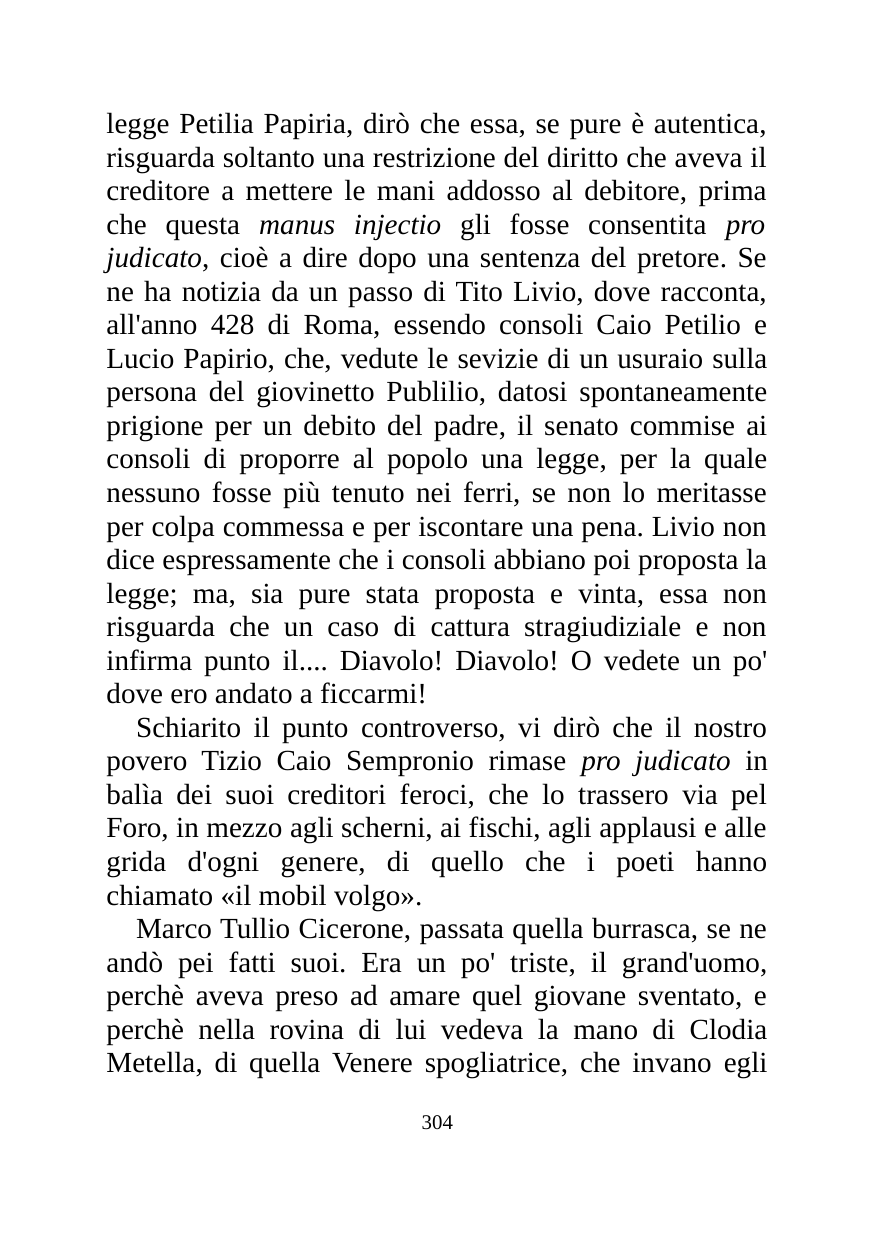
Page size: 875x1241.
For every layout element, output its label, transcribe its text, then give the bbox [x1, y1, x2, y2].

text Schiarito il punto controverso, vi dirò che il nostro povero Tizio Caio Sempronio rimase pro judicato in balìa dei suoi creditori feroci, che lo trassero via pel Foro, in mezzo agli scherni, ai fischi, agli applausi e alle grida d'ogni genere, di quello che i poeti hanno chiamato «il mobil volgo». [106, 710, 768, 911]
text Marco Tullio Cicerone, passata quella burrasca, se ne andò pei fatti suoi. Era un po' triste, il grand'uomo, perchè aveva preso ad amare quel giovane sventato, e perchè nella rovina di lui vedeva la mano di Clodia Metella, di quella Venere spogliatrice, che invano egli [106, 911, 768, 1079]
text legge Petilia Papiria, dirò che essa, se pure è autentica, risguarda soltanto una restrizione del diritto che aveva il creditore a mettere le mani addosso al debitore, prima che questa manus injectio gli fosse consentita pro judicato, cioè a dire dopo una sentenza del pretore. Se ne ha notizia da un passo di Tito Livio, dove racconta, all'anno 428 di Roma, essendo consoli Caio Petilio e Lucio Papirio, che, vedute le sevizie di un usuraio sulla persona del giovinetto Publilio, datosi spontaneamente prigione per un debito del padre, il senato commise ai consoli di proporre al popolo una legge, per la quale nessuno fosse più tenuto nei ferri, se non lo meritasse per colpa commessa e per iscontare una pena. Livio non dice espressamente che i consoli abbiano poi proposta la legge; ma, sia pure stata proposta e vinta, essa non risguarda che un caso di cattura stragiudiziale e non infirma punto il.... Diavolo! Diavolo! O vedete un po' dove ero andato a ficcarmi! [106, 106, 768, 710]
